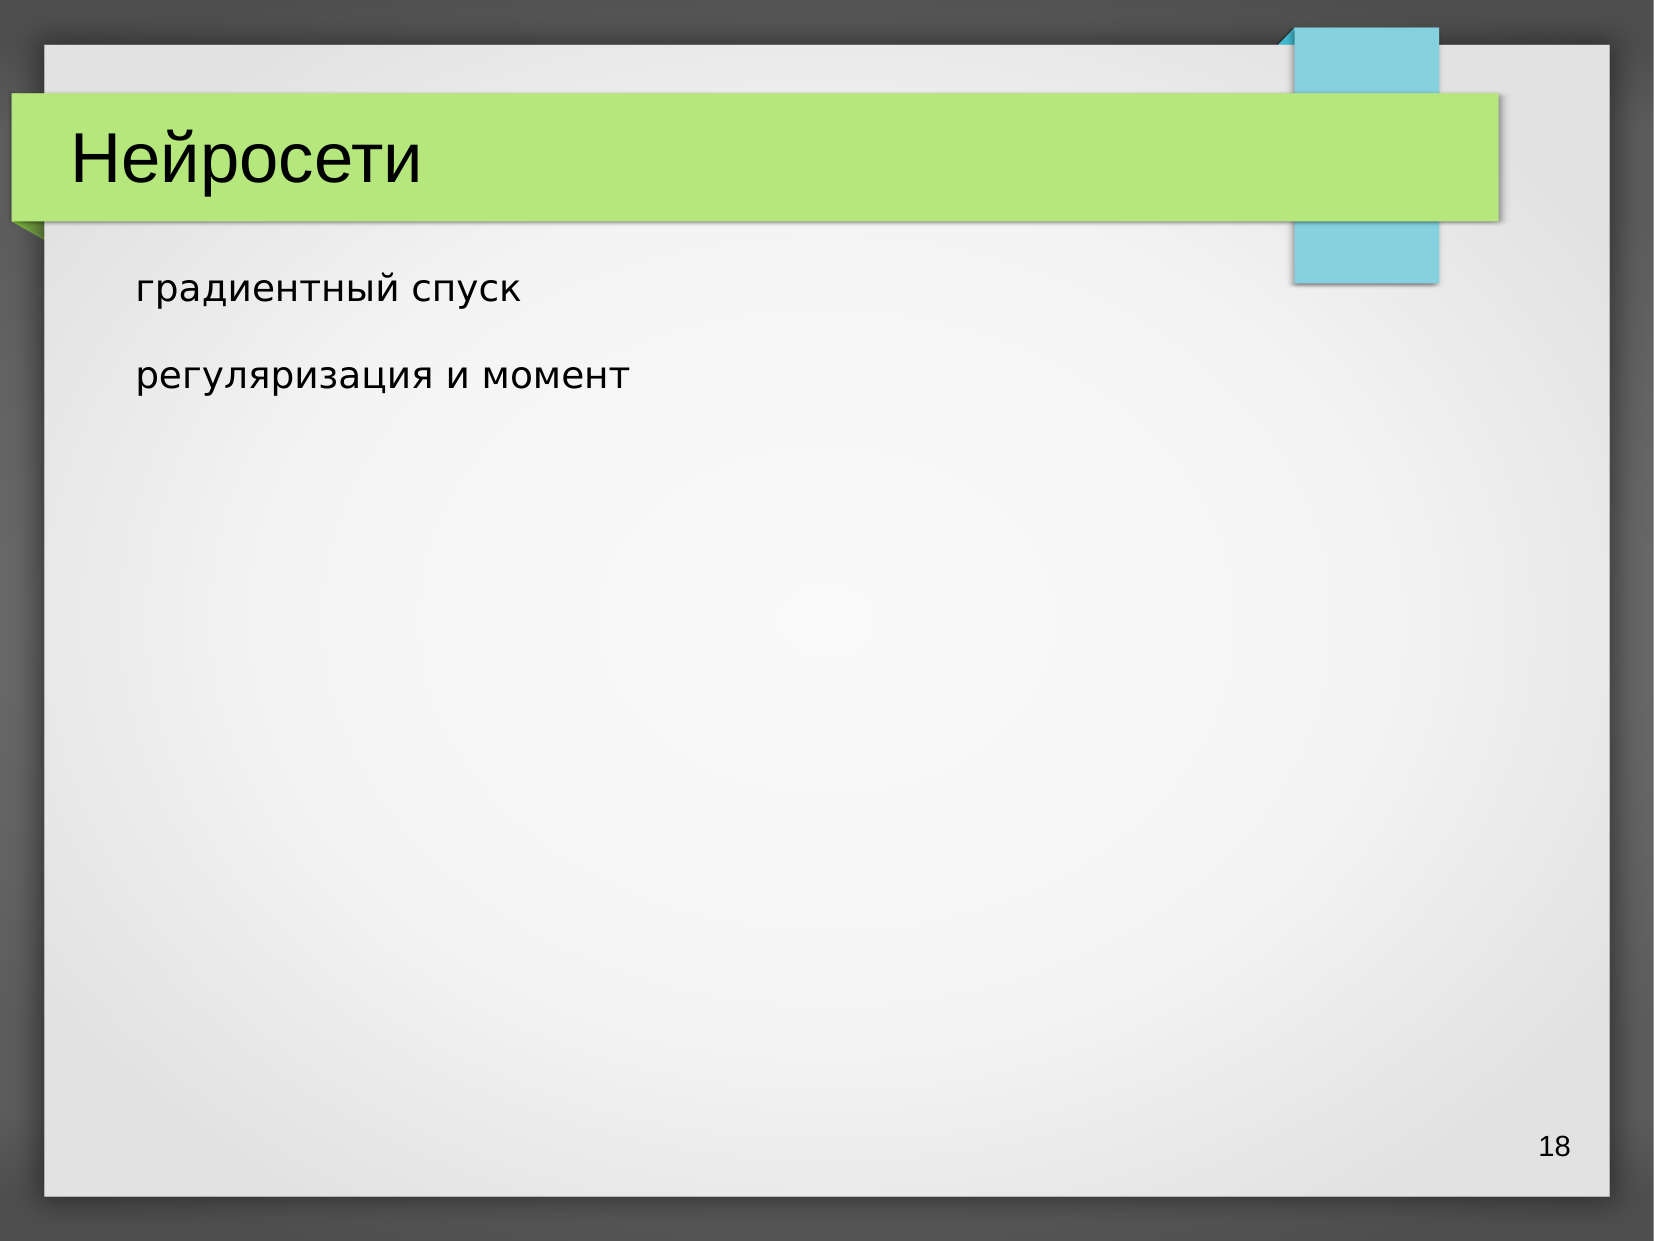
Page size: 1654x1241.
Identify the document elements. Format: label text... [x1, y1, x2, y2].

title Нейросети [70, 118, 1205, 199]
picture [0, 0, 1654, 1241]
text_box градиентный спуск регуляризация и момент [120, 259, 1371, 492]
